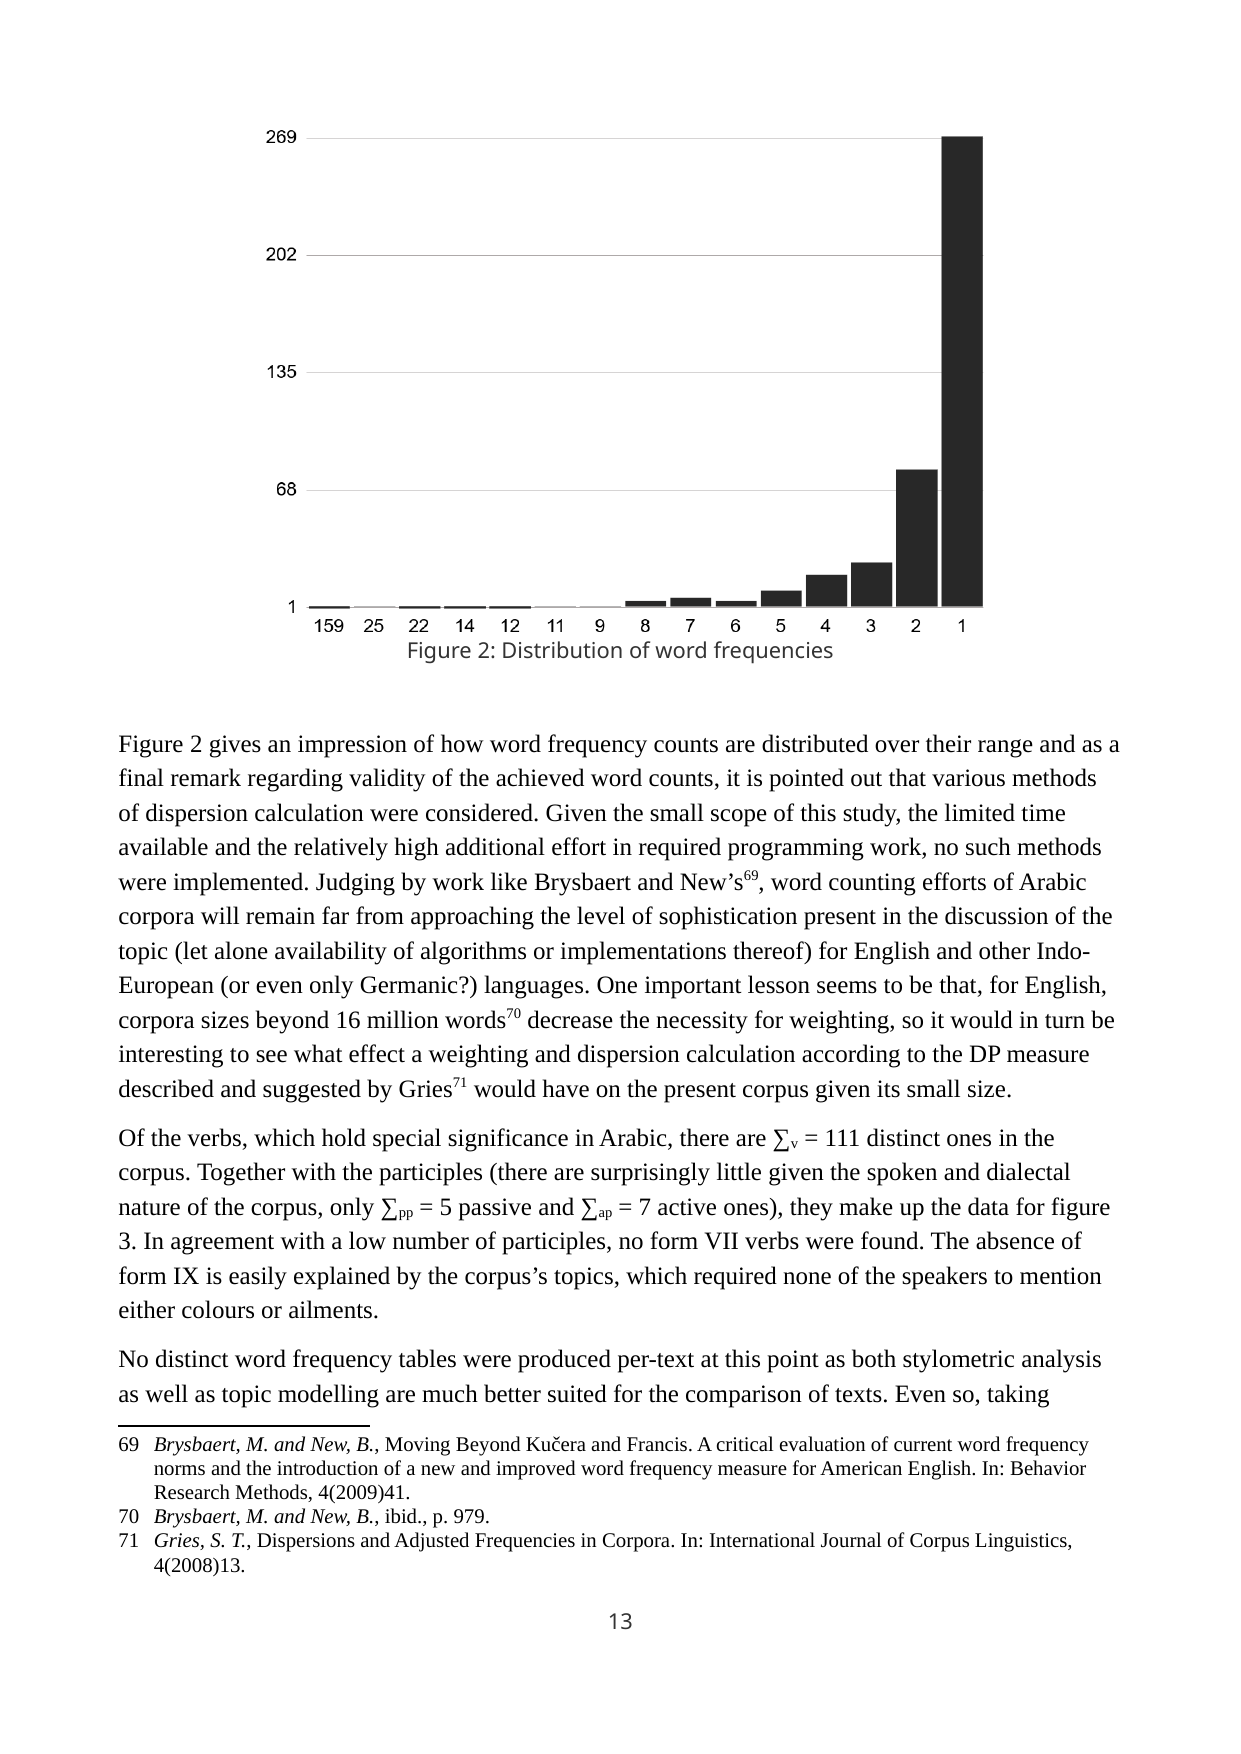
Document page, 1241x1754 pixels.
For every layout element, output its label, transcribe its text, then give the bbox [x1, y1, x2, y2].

text Figure 2 gives an impression of how word frequency counts are distributed over their range and as a final remark regarding validity of the achieved word counts, it is pointed out that various methods of dispersion calculation were considered. Given the small scope of this study, the limited time available and the relatively high additional effort in required programming work, no such methods were implemented. Judging by work like Brysbaert and New’s, word counting efforts of Arabic corpora will remain far from approaching the level of sophistication present in the discussion of the topic (let alone availability of algorithms or implementations thereof) for English and other Indo-European (or even only Germanic?) languages. One important lesson seems to be that, for English, corpora sizes beyond 16 million words decrease the necessity for weighting, so it would in turn be interesting to see what effect a weighting and dispersion calculation according to the DP measure described and suggested by Gries would have on the present corpus given its small size. [118, 729, 1122, 1103]
picture [257, 118, 984, 636]
text Of the verbs, which hold special significance in Arabic, there are ∑v = 111 distinct ones in the corpus. Together with the participles (there are surprisingly little given the spoken and dialectal nature of the corpus, only ∑pp = 5 passive and ∑ap = 7 active ones), they make up the data for figure 3. In agreement with a low number of participles, no form VII verbs were found. The absence of form IX is easily explained by the corpus’s topics, which required none of the speakers to mention either colours or ailments. [118, 1123, 1122, 1324]
text Gries, S. T., Dispersions and Adjusted Frequencies in Corpora. In: International Journal of Corpus Linguistics, 4(2008)13. [118, 1528, 1122, 1577]
text Brysbaert, M. and New, B., ibid., p. 979. [118, 1504, 1122, 1528]
text Figure 2: Distribution of word frequencies [257, 636, 983, 665]
text Brysbaert, M. and New, B., Moving Beyond Kučera and Francis. A critical evaluation of current word frequency norms and the introduction of a new and improved word frequency measure for American English. In: Behavior Research Methods, 4(2009)41. [118, 1432, 1122, 1504]
text No distinct word frequency tables were produced per-text at this point as both stylometric analysis as well as topic modelling are much better suited for the comparison of texts. Even so, taking [118, 1344, 1122, 1408]
